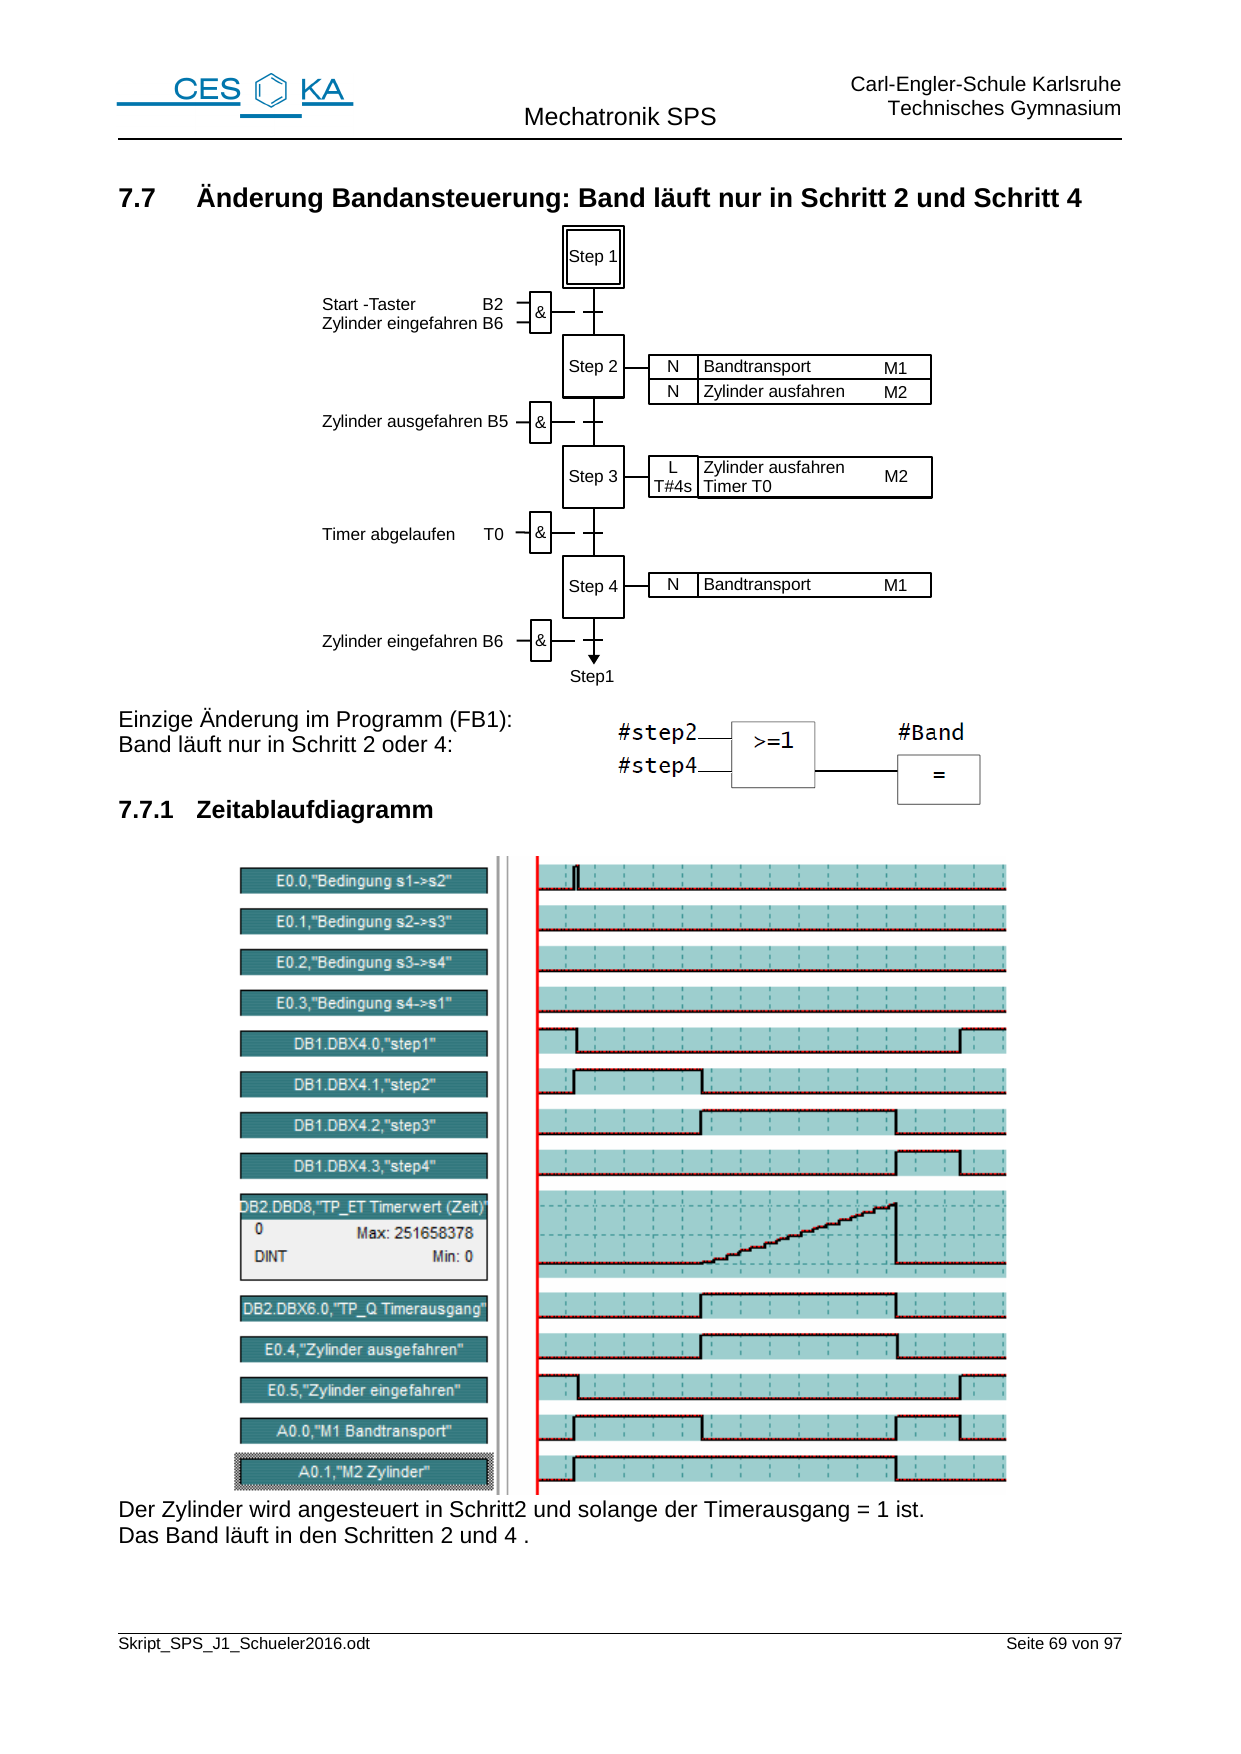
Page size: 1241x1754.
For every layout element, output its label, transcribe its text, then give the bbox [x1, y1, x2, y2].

picture [233, 856, 1007, 1495]
text [986, 706, 1122, 732]
picture [612, 705, 986, 811]
picture [116, 73, 354, 137]
subtitle Änderung Bandansteuerung: Band läuft nur in Schritt 2 und Schritt 4 [118, 183, 1122, 213]
text Der Zylinder wird angesteuert in Schritt2 und solange der Timerausgang = 1 ist. [118, 1497, 1122, 1522]
subtitle Zeitablaufdiagramm [118, 796, 1122, 824]
text [986, 732, 1122, 758]
text Band läuft nur in Schritt 2 oder 4: [118, 732, 612, 758]
text Das Band läuft in den Schritten 2 und 4 . [118, 1522, 1122, 1548]
text Einzige Änderung im Programm (FB1): [118, 706, 612, 732]
